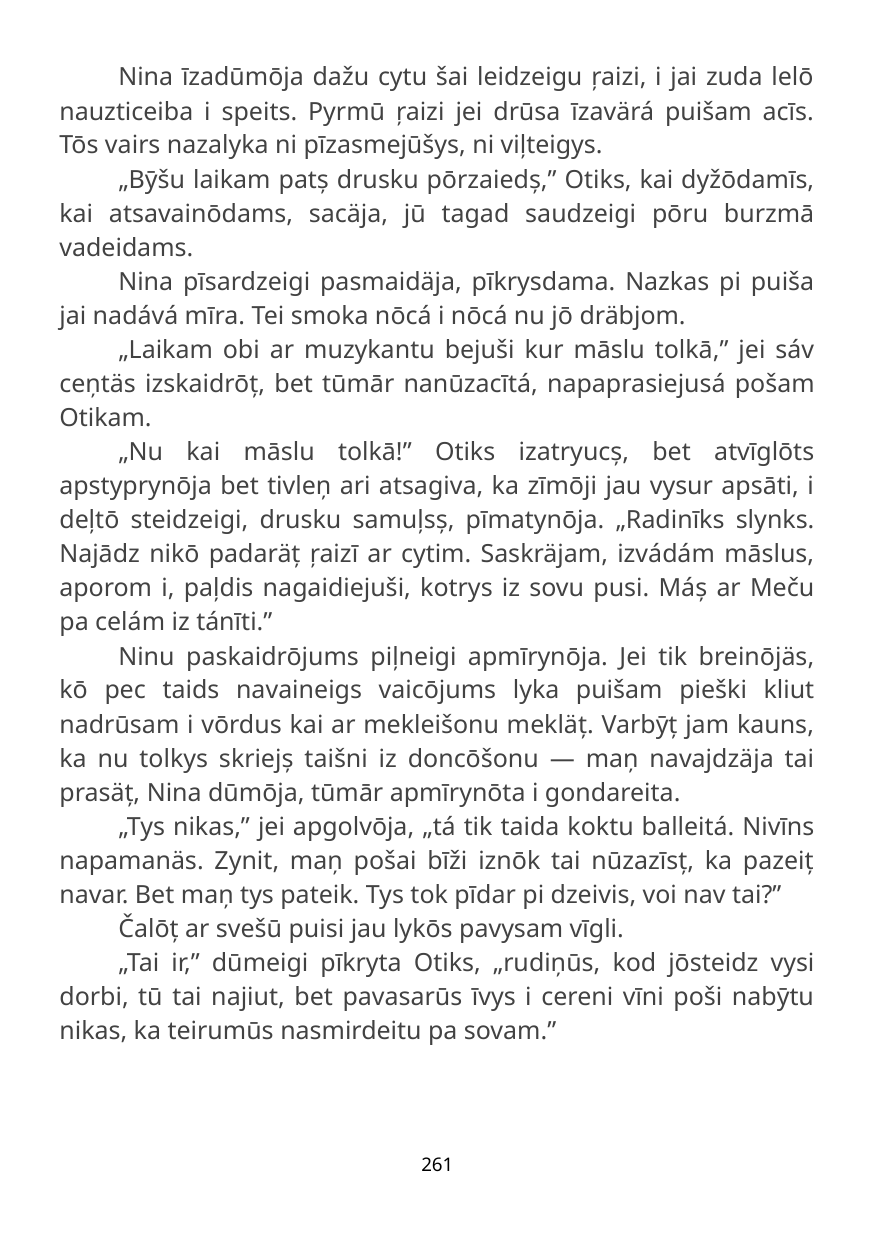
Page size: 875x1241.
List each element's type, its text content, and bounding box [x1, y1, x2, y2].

text „Laikam obi ar muzykantu bejuši kur māslu tolkā,” jei sáv ceņtäs izskaidrōț, bet tūmār nanūzacītá, napaprasiejusá pošam Otikam. [59, 332, 815, 434]
text „Bȳšu laikam patș drusku pōrzaiedș,” Otiks, kai dyžōdamīs, kai atsavainōdams, sacäja, jū tagad saudzeigi pōru burzmā vadeidams. [59, 161, 815, 263]
text Ninu paskaidrōjums piļneigi apmīrynōja. Jei tik breinōjäs, kō pec taids navaineigs vaicōjums lyka puišam pieški kliut nadrūsam i vōrdus kai ar mekleišonu mekläț. Varbȳț jam kauns, ka nu tolkys skriejș taišni iz doncōšonu — maņ navajdzäja tai prasäț, Nina dūmōja, tūmār apmīrynōta i gondareita. [59, 638, 815, 808]
text Nina īzadūmōja dažu cytu šai leidzeigu ŗaizi, i jai zuda lelō nauzticeiba i speits. Pyrmū ŗaizi jei drūsa īzavärá puišam acīs. Tōs vairs nazalyka ni pīzasmejūšys, ni viļteigys. [59, 59, 815, 161]
text Čalōț ar svešū puisi jau lykōs pavysam vīgli. [59, 911, 815, 945]
text Nina pīsardzeigi pasmaidäja, pīkrysdama. Nazkas pi puiša jai nadává mīra. Tei smoka nōcá i nōcá nu jō dräbjom. [59, 263, 815, 332]
text „Tys nikas,” jei apgolvōja, „tá tik taida koktu balleitá. Nivīns napamanäs. Zynit, maņ pošai bīži iznōk tai nūzazīsț, ka pazeiț navar. Bet maņ tys pateik. Tys tok pīdar pi dzeivis, voi nav tai?” [59, 808, 815, 911]
text „Tai ir,” dūmeigi pīkryta Otiks, „rudiņūs, kod jōsteidz vysi dorbi, tū tai najiut, bet pavasarūs īvys i cereni vīni poši nabȳtu nikas, ka teirumūs nasmirdeitu pa sovam.” [59, 945, 815, 1047]
text „Nu kai māslu tolkā!” Otiks izatryucș, bet atvīglōts apstyprynōja bet tivleņ ari atsagiva, ka zīmōji jau vysur apsāti, i deļtō steidzeigi, drusku samuļsș, pīmatynōja. „Radinīks slynks. Najādz nikō padaräț ŗaizī ar cytim. Saskräjam, izvádám māslus, aporom i, paļdis nagaidiejuši, kotrys iz sovu pusi. Máș ar Meču pa celám iz tánīti.” [59, 434, 815, 638]
